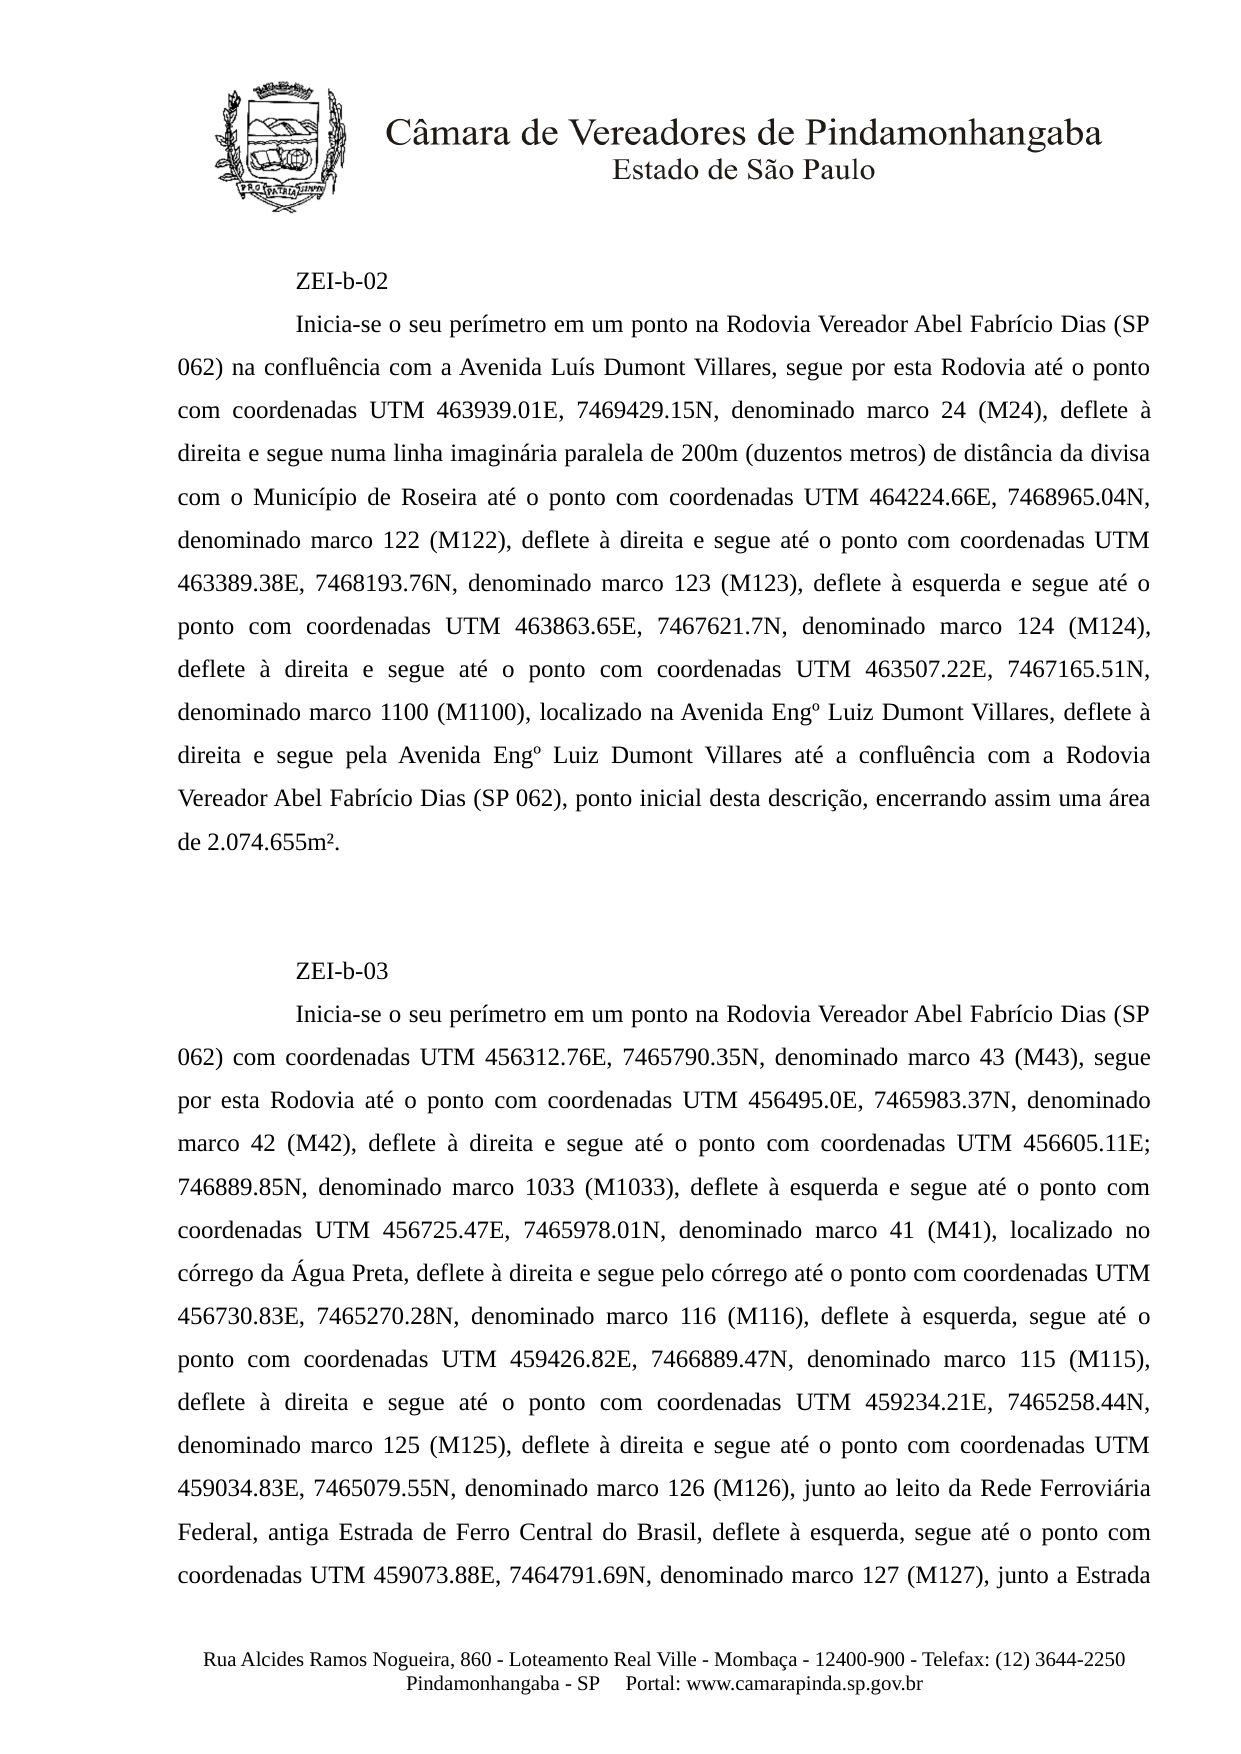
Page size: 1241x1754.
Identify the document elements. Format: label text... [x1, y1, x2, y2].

text ZEI-b-02 [177, 266, 1152, 295]
text ZEI-b-03 [177, 956, 1152, 985]
text Inicia-se o seu perímetro em um ponto na Rodovia Vereador Abel Fabrício Dias (SP 062) com coordenadas UTM 456312.76E, 7465790.35N, denominado marco 43 (M43), segue por esta Rodovia até o ponto com coordenadas UTM 456495.0E, 7465983.37N, denominado marco 42 (M42), deflete à direita e segue até o ponto com coordenadas UTM 456605.11E; 746889.85N, denominado marco 1033 (M1033), deflete à esquerda e segue até o ponto com coordenadas UTM 456725.47E, 7465978.01N, denominado marco 41 (M41), localizado no córrego da Água Preta, deflete à direita e segue pelo córrego até o ponto com coordenadas UTM 456730.83E, 7465270.28N, denominado marco 116 (M116), deflete à esquerda, segue até o ponto com coordenadas UTM 459426.82E, 7466889.47N, denominado marco 115 (M115), deflete à direita e segue até o ponto com coordenadas UTM 459234.21E, 7465258.44N, denominado marco 125 (M125), deflete à direita e segue até o ponto com coordenadas UTM 459034.83E, 7465079.55N, denominado marco 126 (M126), junto ao leito da Rede Ferroviária Federal, antiga Estrada de Ferro Central do Brasil, deflete à esquerda, segue até o ponto com coordenadas UTM 459073.88E, 7464791.69N, denominado marco 127 (M127), junto a Estrada [177, 999, 1152, 1588]
text Inicia-se o seu perímetro em um ponto na Rodovia Vereador Abel Fabrício Dias (SP 062) na confluência com a Avenida Luís Dumont Villares, segue por esta Rodovia até o ponto com coordenadas UTM 463939.01E, 7469429.15N, denominado marco 24 (M24), deflete à direita e segue numa linha imaginária paralela de 200m (duzentos metros) de distância da divisa com o Município de Roseira até o ponto com coordenadas UTM 464224.66E, 7468965.04N, denominado marco 122 (M122), deflete à direita e segue até o ponto com coordenadas UTM 463389.38E, 7468193.76N, denominado marco 123 (M123), deflete à esquerda e segue até o ponto com coordenadas UTM 463863.65E, 7467621.7N, denominado marco 124 (M124), deflete à direita e segue até o ponto com coordenadas UTM 463507.22E, 7467165.51N, denominado marco 1100 (M1100), localizado na Avenida Engº Luiz Dumont Villares, deflete à direita e segue pela Avenida Engº Luiz Dumont Villares até a confluência com a Rodovia Vereador Abel Fabrício Dias (SP 062), ponto inicial desta descrição, encerrando assim uma área de 2.074.655m². [177, 309, 1152, 855]
picture [193, 68, 1135, 228]
